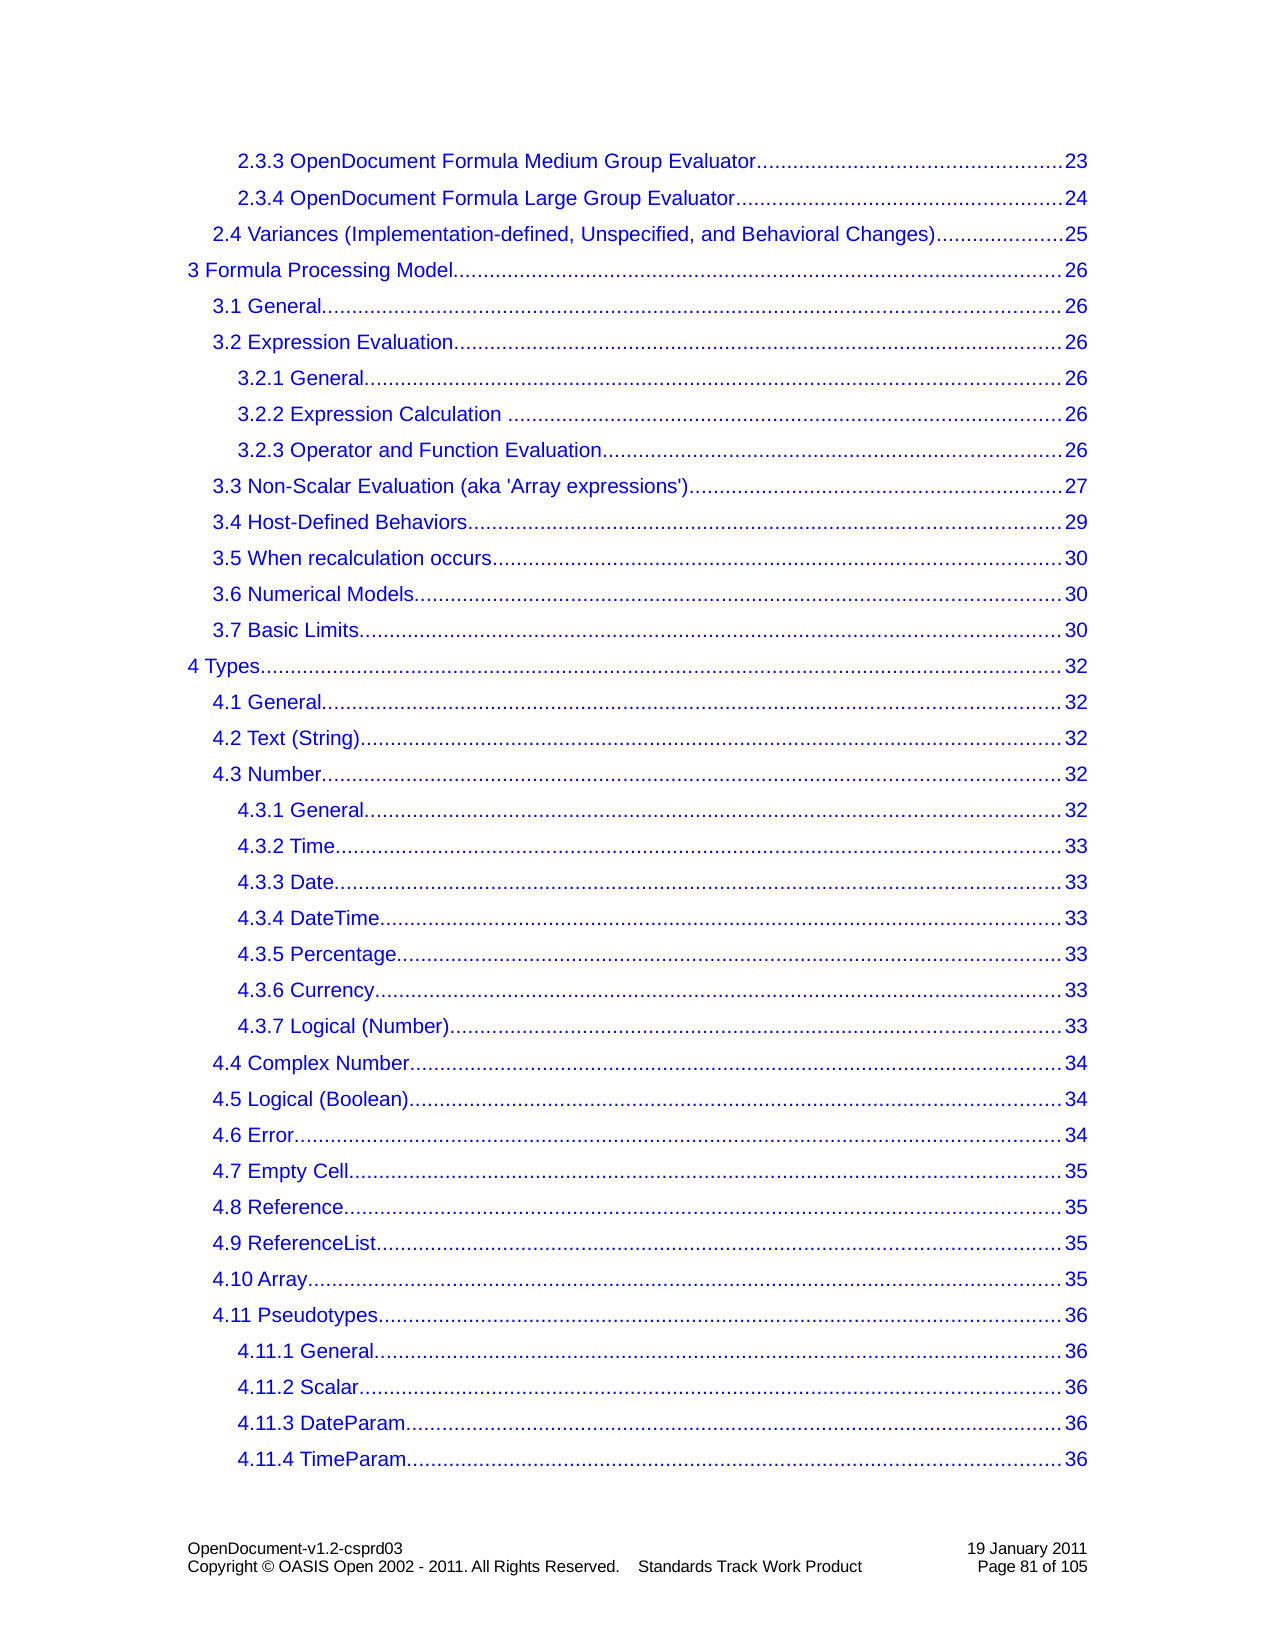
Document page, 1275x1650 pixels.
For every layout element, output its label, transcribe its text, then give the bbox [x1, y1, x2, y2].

text 4.5 Logical (Boolean) 34 [212, 1087, 1088, 1111]
text 2.3.4 OpenDocument Formula Large Group Evaluator 24 [237, 186, 1088, 209]
text 4.11.1 General 36 [237, 1339, 1088, 1363]
text 4.11.4 TimeParam 36 [237, 1447, 1088, 1471]
text 4.3.7 Logical (Number) 33 [237, 1015, 1088, 1038]
text 4.3 Number 32 [212, 763, 1088, 786]
text 4.3.5 Percentage 33 [237, 943, 1088, 966]
text 4.1 General 32 [212, 691, 1088, 714]
text 3.2.3 Operator and Function Evaluation 26 [237, 438, 1088, 462]
text 4.3.6 Currency 33 [237, 979, 1088, 1002]
text 3.3 Non-Scalar Evaluation (aka 'Array expressions') 27 [212, 474, 1088, 498]
text 3.2.1 General 26 [237, 366, 1088, 390]
text 3 Formula Processing Model 26 [187, 258, 1088, 282]
text 3.7 Basic Limits 30 [212, 618, 1088, 642]
text 4.3.1 General 32 [237, 799, 1088, 822]
text 2.4 Variances (Implementation-defined, Unspecified, and Behavioral Changes) 25 [212, 222, 1088, 246]
text 3.1 General 26 [212, 294, 1088, 318]
text 4.2 Text (String) 32 [212, 727, 1088, 750]
text 3.5 When recalculation occurs 30 [212, 546, 1088, 570]
text 3.2.2 Expression Calculation 26 [237, 402, 1088, 426]
text 4.7 Empty Cell 35 [212, 1159, 1088, 1183]
text 4.3.2 Time 33 [237, 835, 1088, 858]
text 4.11.3 DateParam 36 [237, 1411, 1088, 1435]
text 4.4 Complex Number 34 [212, 1051, 1088, 1074]
text 2.3.3 OpenDocument Formula Medium Group Evaluator 23 [237, 150, 1088, 173]
text 4.10 Array 35 [212, 1267, 1088, 1291]
text 4.3.4 DateTime 33 [237, 907, 1088, 930]
text 4.11.2 Scalar 36 [237, 1375, 1088, 1399]
text 3.2 Expression Evaluation 26 [212, 330, 1088, 354]
text 4.3.3 Date 33 [237, 871, 1088, 894]
text 3.4 Host-Defined Behaviors 29 [212, 510, 1088, 534]
text 4 Types 32 [187, 654, 1088, 678]
text 4.9 ReferenceList 35 [212, 1231, 1088, 1255]
text 4.8 Reference 35 [212, 1195, 1088, 1219]
text 4.6 Error 34 [212, 1123, 1088, 1147]
text 4.11 Pseudotypes 36 [212, 1303, 1088, 1327]
text 3.6 Numerical Models 30 [212, 582, 1088, 606]
